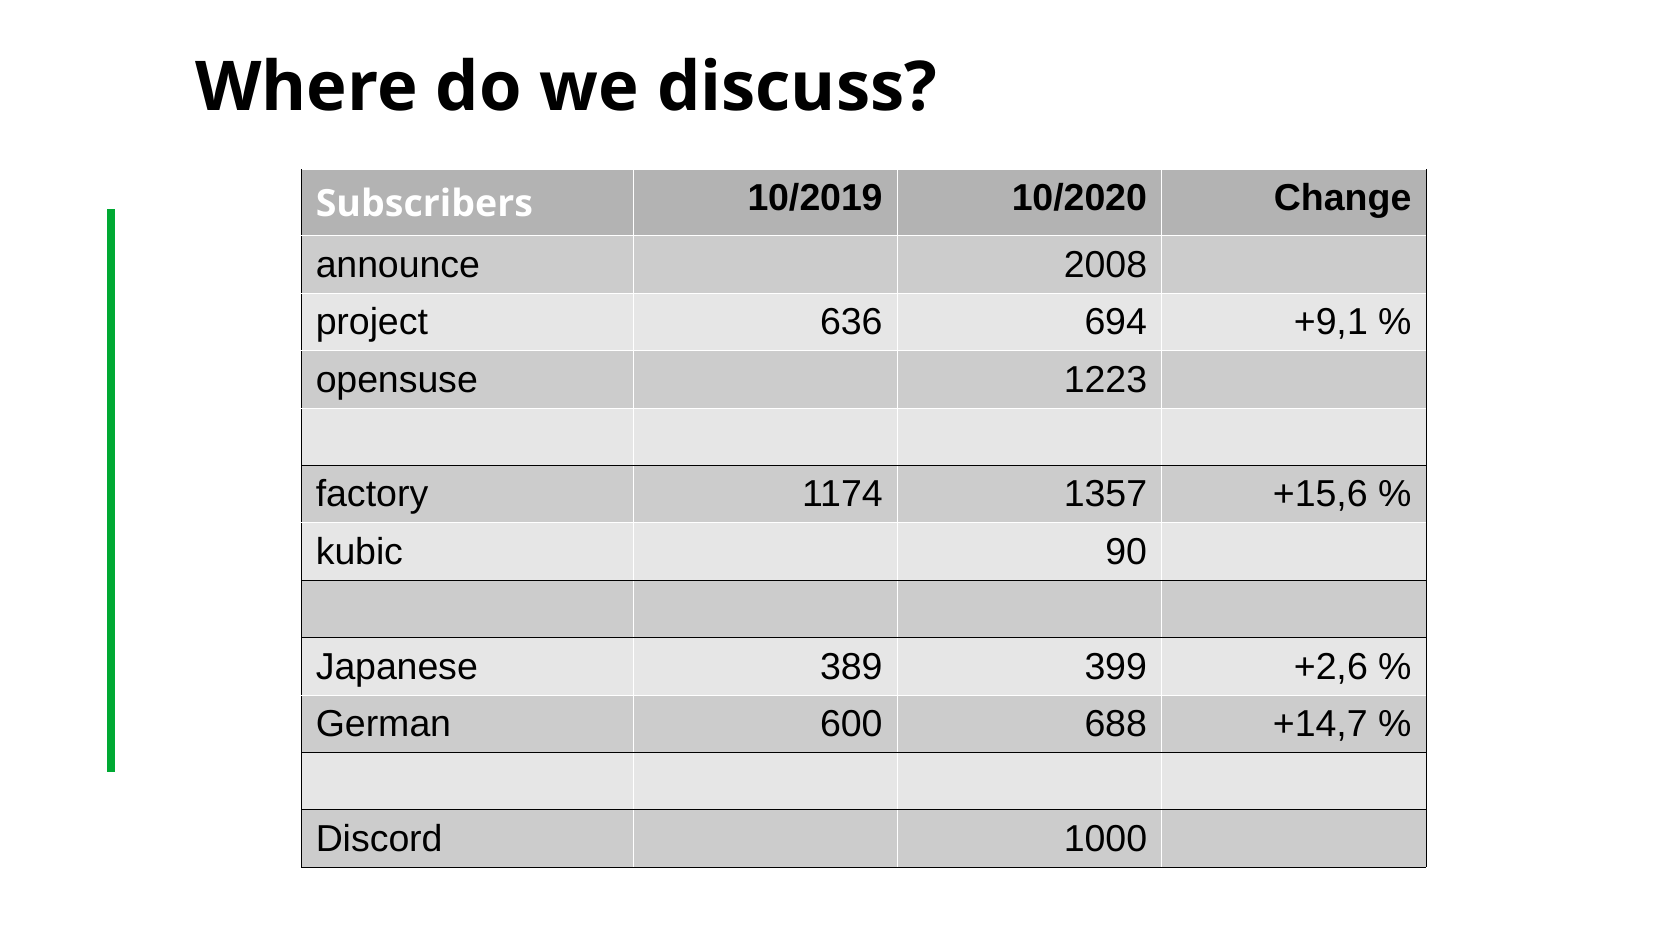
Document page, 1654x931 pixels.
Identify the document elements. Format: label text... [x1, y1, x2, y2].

table_cell [634, 523, 897, 580]
table_cell [302, 753, 633, 809]
table_cell [898, 409, 1161, 465]
table_cell [898, 581, 1161, 637]
table_cell [1162, 409, 1426, 465]
table_cell 688 [898, 696, 1161, 752]
table_cell [302, 581, 633, 637]
table_cell 1000 [898, 810, 1161, 867]
table_cell [1162, 523, 1426, 580]
table_header 10/2020 [898, 170, 1161, 235]
table_cell [634, 581, 897, 637]
table_cell 1357 [898, 466, 1161, 522]
table_cell 2008 [898, 236, 1161, 293]
table_cell [634, 810, 897, 867]
table_cell opensuse [302, 351, 633, 408]
table_cell Discord [302, 810, 633, 867]
table_cell [634, 753, 897, 809]
title Where do we discuss? [195, 6, 1621, 162]
table_header Change [1162, 170, 1426, 235]
table_header 10/2019 [634, 170, 897, 235]
table_cell [634, 236, 897, 293]
table_cell factory [302, 466, 633, 522]
table_cell 600 [634, 696, 897, 752]
table_cell [1162, 581, 1426, 637]
table_cell 399 [898, 638, 1161, 695]
table_cell 694 [898, 294, 1161, 350]
table_cell +15,6 % [1162, 466, 1426, 522]
table_cell project [302, 294, 633, 350]
table_cell Japanese [302, 638, 633, 695]
table_cell [634, 409, 897, 465]
table_cell [1162, 753, 1426, 809]
table_cell announce [302, 236, 633, 293]
table_cell [1162, 810, 1426, 867]
table_cell 636 [634, 294, 897, 350]
table_cell +9,1 % [1162, 294, 1426, 350]
table_cell [898, 753, 1161, 809]
table_cell kubic [302, 523, 633, 580]
table_cell 1174 [634, 466, 897, 522]
table_cell 90 [898, 523, 1161, 580]
table_cell 1223 [898, 351, 1161, 408]
table_cell German [302, 696, 633, 752]
table_cell 389 [634, 638, 897, 695]
table_cell [1162, 351, 1426, 408]
table_cell [1162, 236, 1426, 293]
table_cell [302, 409, 633, 465]
table_cell +2,6 % [1162, 638, 1426, 695]
table_header Subscribers [302, 170, 633, 235]
table_cell [634, 351, 897, 408]
table_cell +14,7 % [1162, 696, 1426, 752]
